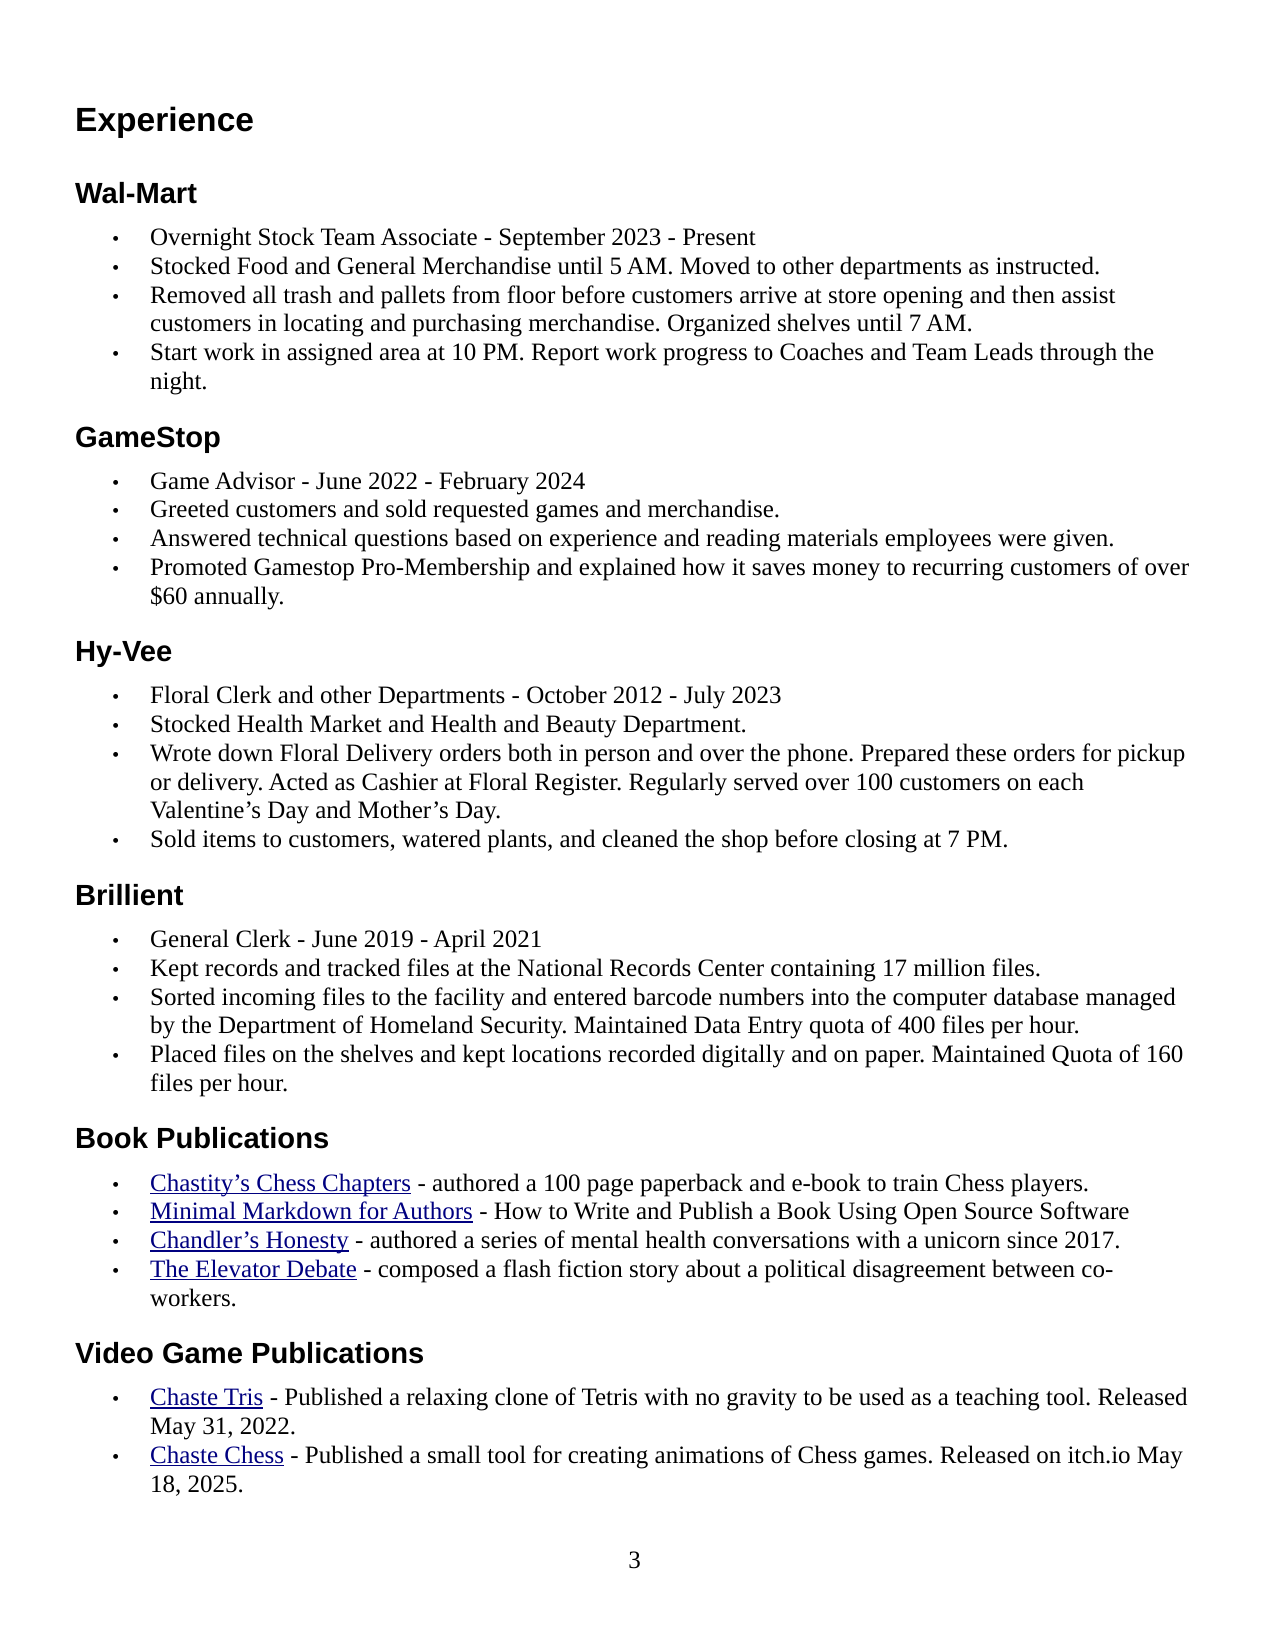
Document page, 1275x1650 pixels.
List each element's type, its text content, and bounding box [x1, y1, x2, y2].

list Stocked Food and General Merchandise until 5 AM. Moved to other departments as instructed. [112, 251, 1200, 280]
list The Elevator Debate - composed a flash fiction story about a political disagreement between co-workers. [112, 1254, 1200, 1311]
list Minimal Markdown for Authors - How to Write and Publish a Book Using Open Source Software [112, 1196, 1200, 1225]
subtitle Brillient [75, 878, 1200, 912]
subtitle Book Publications [75, 1122, 1200, 1155]
subtitle GameStop [75, 420, 1200, 453]
list Kept records and tracked files at the National Records Center containing 17 million files. [112, 953, 1200, 982]
list Floral Clerk and other Departments - October 2012 - July 2023 [112, 681, 1200, 709]
subtitle Video Game Publications [75, 1336, 1200, 1370]
list Sold items to customers, watered plants, and cleaned the shop before closing at 7 PM. [112, 824, 1200, 853]
list Wrote down Floral Delivery orders both in person and over the phone. Prepared these orders for pickup or delivery. Acted as Cashier at Floral Register. Regularly served over 100 customers on each Valentine’s Day and Mother’s Day. [112, 738, 1200, 824]
list Chastity’s Chess Chapters - authored a 100 page paperback and e-book to train Chess players. [112, 1168, 1200, 1196]
list Chaste Chess - Published a small tool for creating animations of Chess games. Released on itch.io May 18, 2025. [112, 1440, 1200, 1497]
list Stocked Health Market and Health and Beauty Department. [112, 709, 1200, 738]
list Answered technical questions based on experience and reading materials employees were given. [112, 523, 1200, 552]
list Game Advisor - June 2022 - February 2024 [112, 466, 1200, 494]
list Greeted customers and sold requested games and merchandise. [112, 494, 1200, 523]
list Sorted incoming files to the facility and entered barcode numbers into the computer database managed by the Department of Homeland Security. Maintained Data Entry quota of 400 files per hour. [112, 982, 1200, 1039]
list General Clerk - June 2019 - April 2021 [112, 924, 1200, 953]
list Chandler’s Honesty - authored a series of mental health conversations with a unicorn since 2017. [112, 1225, 1200, 1254]
list Start work in assigned area at 10 PM. Report work progress to Coaches and Team Leads through the night. [112, 337, 1200, 395]
subtitle Hy-Vee [75, 634, 1200, 668]
list Chaste Tris - Published a relaxing clone of Tetris with no gravity to be used as a teaching tool. Released May 31, 2022. [112, 1382, 1200, 1440]
list Overnight Stock Team Associate - September 2023 - Present [112, 222, 1200, 251]
list Removed all trash and pallets from floor before customers arrive at store opening and then assist customers in locating and purchasing merchandise. Organized shelves until 7 AM. [112, 280, 1200, 337]
list Promoted Gamestop Pro-Membership and explained how it saves money to recurring customers of over $60 annually. [112, 552, 1200, 609]
subtitle Wal-Mart [75, 176, 1200, 210]
subtitle Experience [75, 100, 1200, 139]
list Placed files on the shelves and kept locations recorded digitally and on paper. Maintained Quota of 160 files per hour. [112, 1039, 1200, 1097]
